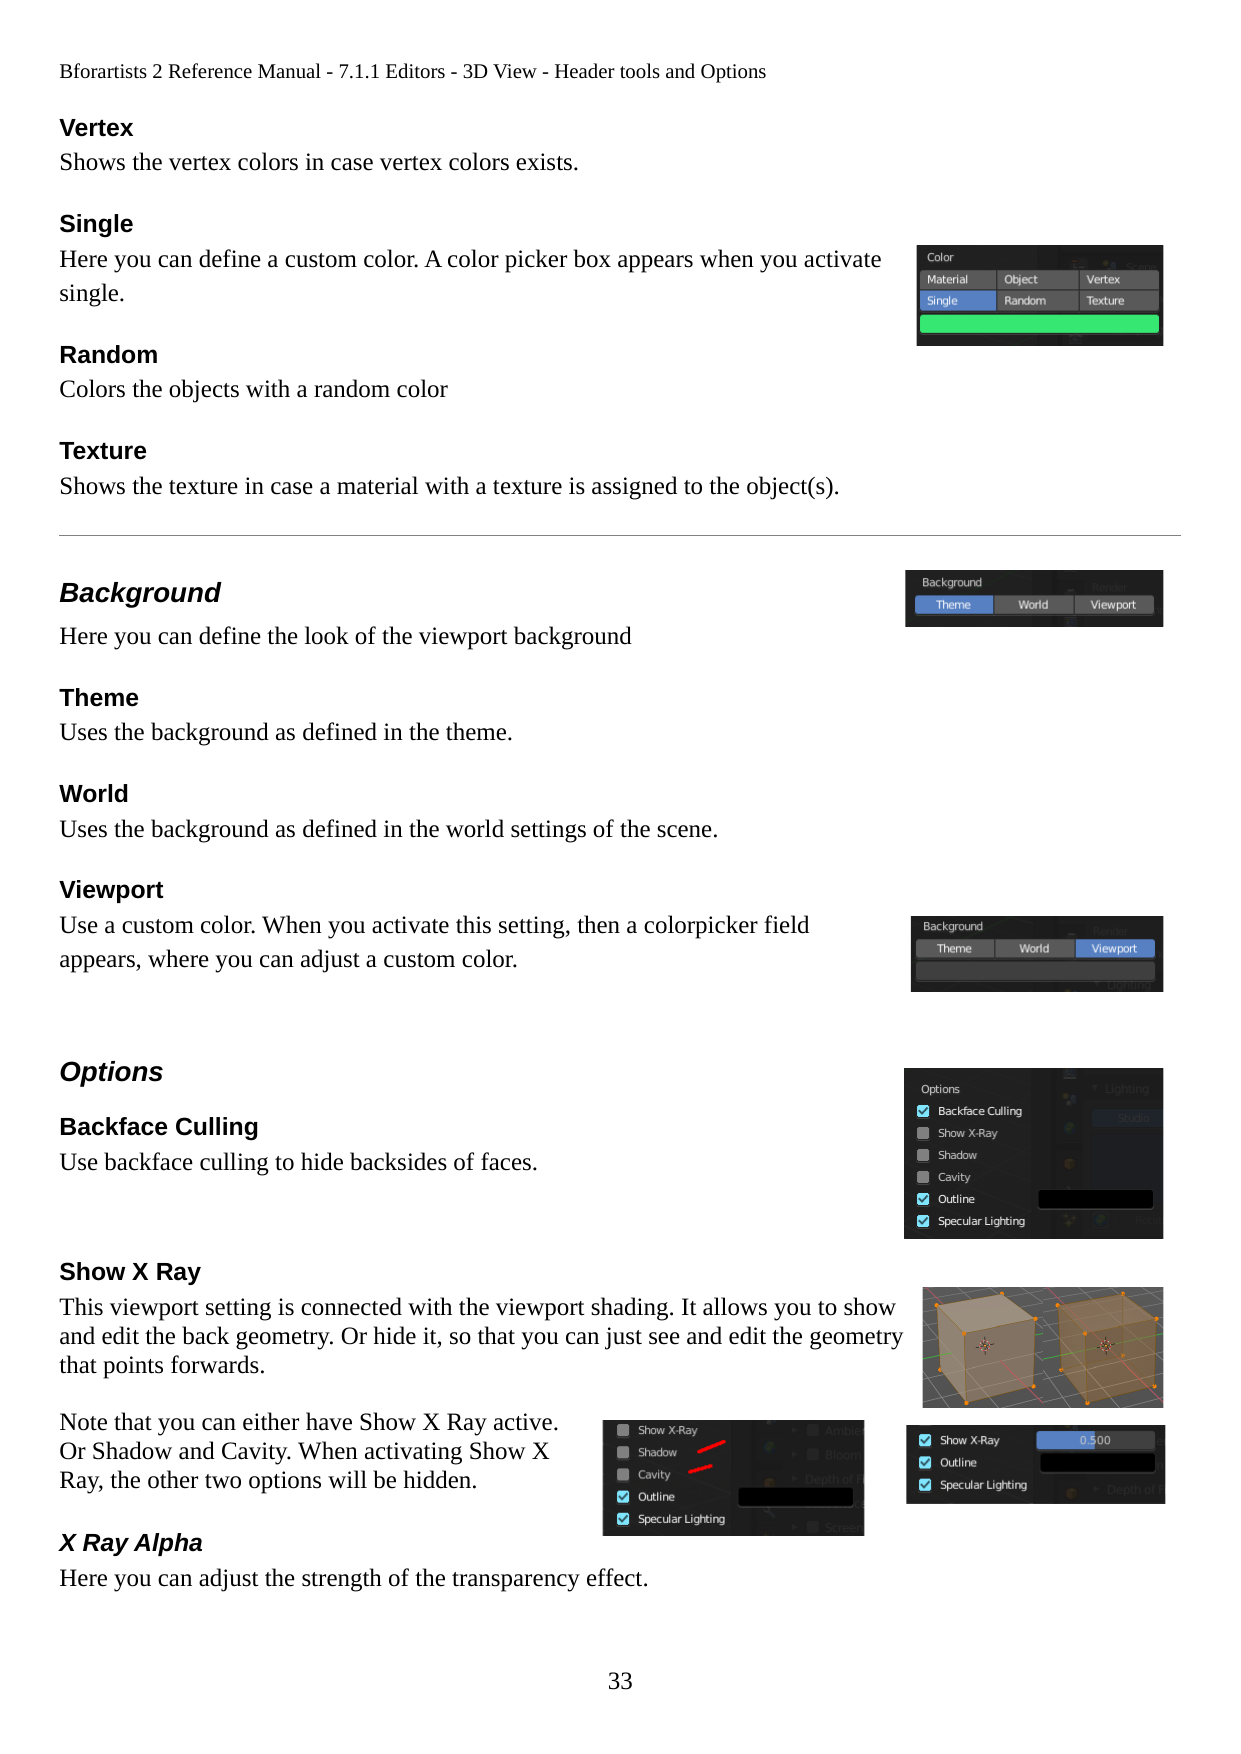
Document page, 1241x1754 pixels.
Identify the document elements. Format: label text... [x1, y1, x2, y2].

picture [904, 1068, 1164, 1239]
text Here you can define a custom color. A color picker box appears when you activate single. [59, 244, 1181, 307]
subtitle [1164, 577, 1181, 608]
text Here you can define the look of the viewport background [59, 621, 1181, 650]
text Colors the objects with a random color [59, 374, 1181, 403]
subtitle World [59, 779, 1181, 807]
text Here you can adjust the strength of the transparency effect. [59, 1563, 1181, 1592]
text Use backface culling to hide backsides of faces. [59, 1147, 904, 1176]
subtitle Random [59, 340, 1181, 368]
picture [922, 1287, 1164, 1408]
picture [905, 570, 1164, 627]
picture [906, 1425, 1166, 1504]
picture [910, 916, 1164, 992]
text Uses the background as defined in the theme. [59, 717, 1181, 746]
subtitle Backface Culling [59, 1112, 904, 1141]
text Shows the vertex colors in case vertex colors exists. [59, 147, 1181, 176]
picture [916, 245, 1164, 346]
subtitle Single [59, 209, 1181, 237]
text Uses the background as defined in the world settings of the scene. [59, 814, 1181, 842]
subtitle Vertex [59, 113, 1181, 141]
subtitle Theme [59, 683, 1181, 711]
picture [602, 1420, 865, 1536]
subtitle [1164, 1112, 1181, 1141]
subtitle X Ray Alpha [59, 1528, 1181, 1557]
subtitle Show X Ray [59, 1257, 1181, 1286]
subtitle Options [59, 1055, 1181, 1087]
subtitle Background [59, 577, 905, 608]
text This viewport setting is connected with the viewport shading. It allows you to show and edit the back geometry. Or hide it, so that you can just see and edit the geometry that points forwards. [59, 1292, 922, 1378]
subtitle Texture [59, 436, 1181, 465]
subtitle Viewport [59, 875, 1181, 904]
text Note that you can either have Show X Ray active. Or Shadow and Cavity. When activating Show X Ray, the other two options will be hidden. [59, 1378, 1181, 1420]
text Shows the texture in case a material with a texture is assigned to the object(s). [59, 471, 1181, 500]
text Use a custom color. When you activate this setting, then a colorpicker field appears, where you can adjust a custom color. [59, 910, 1181, 973]
